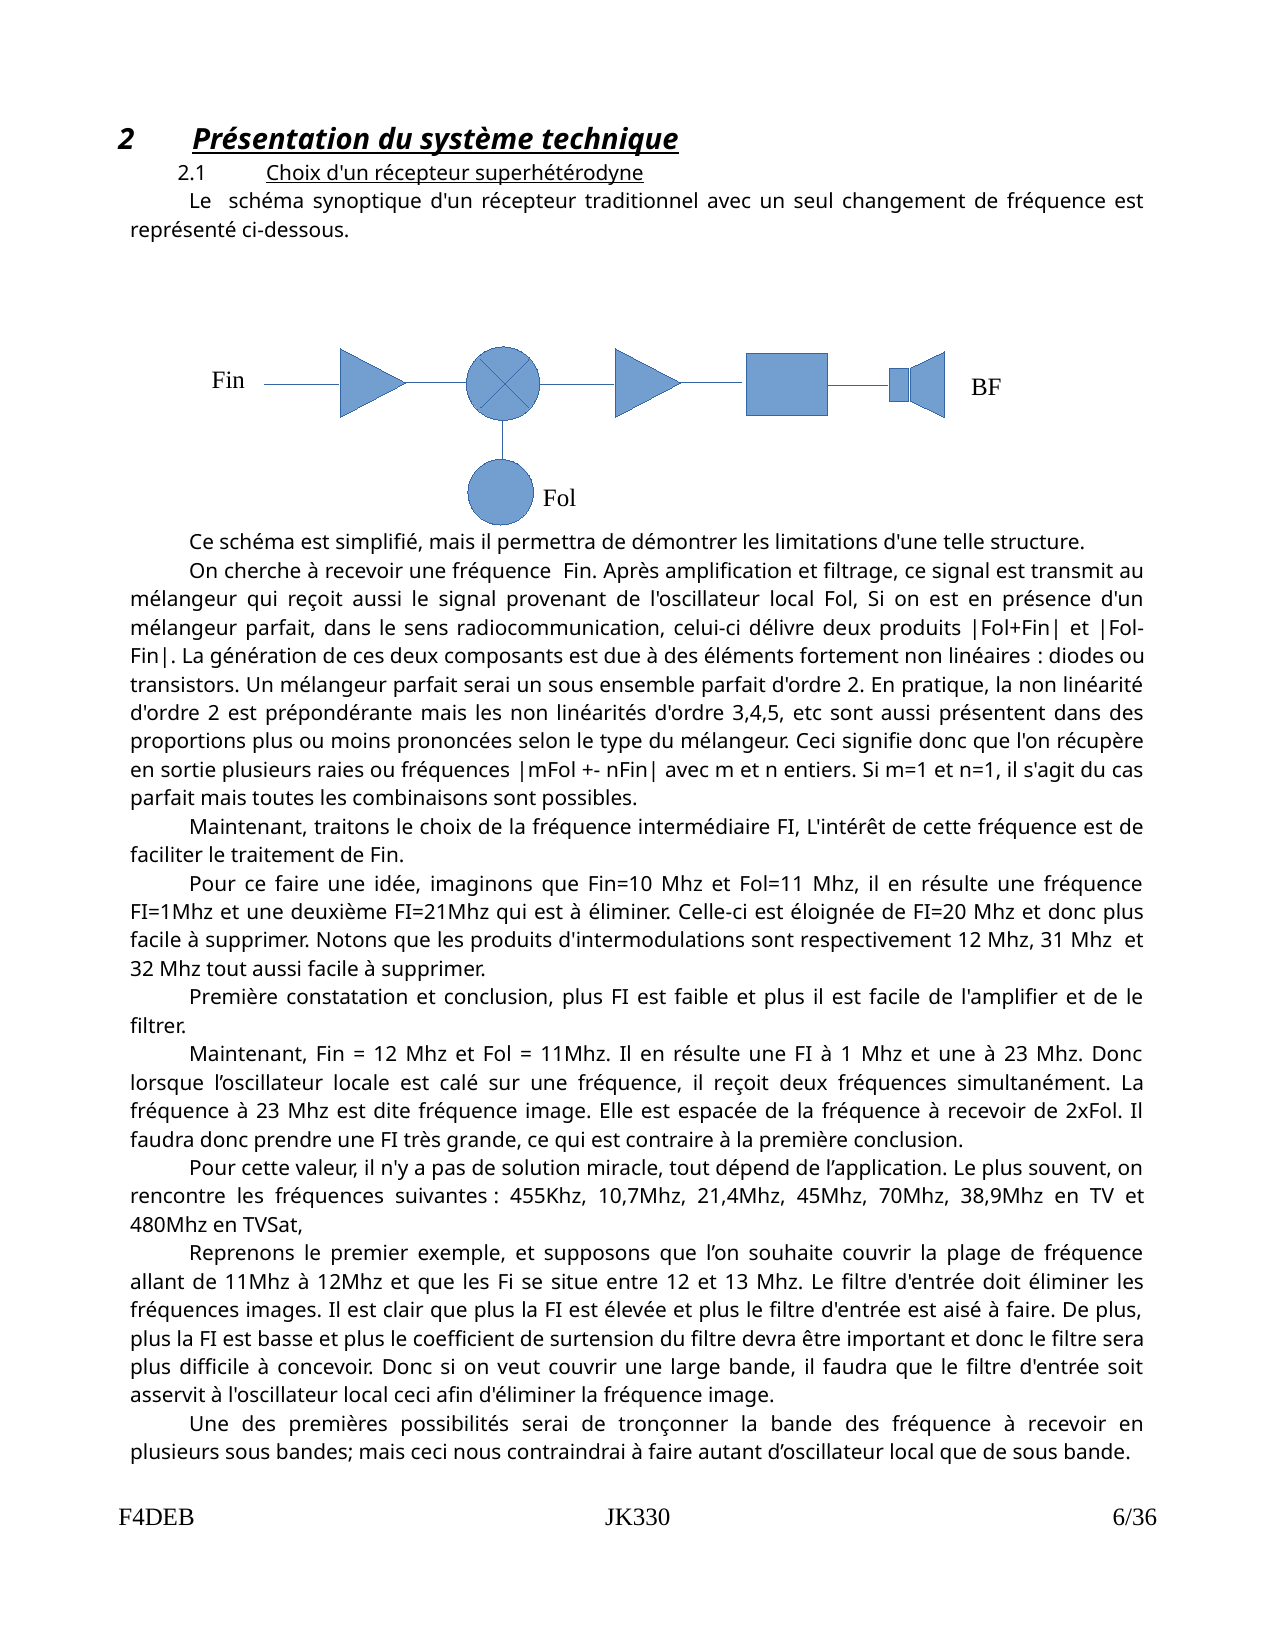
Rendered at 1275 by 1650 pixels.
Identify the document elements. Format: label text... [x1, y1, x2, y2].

text Maintenant, Fin = 12 Mhz et Fol = 11Mhz. Il en résulte une FI à 1 Mhz et une à 23 Mhz. Donc lorsque l’oscillateur locale est calé sur une fréquence, il reçoit deux fréquences simultanément. La fréquence à 23 Mhz est dite fréquence image. Elle est espacée de la fréquence à recevoir de 2xFol. Il faudra donc prendre une FI très grande, ce qui est contraire à la première conclusion. [130, 1039, 1145, 1153]
text Une des premières possibilités serai de tronçonner la bande des fréquence à recevoir en plusieurs sous bandes; mais ceci nous contraindrai à faire autant d’oscillateur local que de sous bande. [130, 1409, 1145, 1466]
text Première constatation et conclusion, plus FI est faible et plus il est facile de l'amplifier et de le filtrer. [130, 982, 1145, 1039]
text On cherche à recevoir une fréquence Fin. Après amplification et filtrage, ce signal est transmit au mélangeur qui reçoit aussi le signal provenant de l'oscillateur local Fol, Si on est en présence d'un mélangeur parfait, dans le sens radiocommunication, celui-ci délivre deux produits |Fol+Fin| et |Fol-Fin|. La génération de ces deux composants est due à des éléments fortement non linéaires : diodes ou transistors. Un mélangeur parfait serai un sous ensemble parfait d'ordre 2. En pratique, la non linéarité d'ordre 2 est prépondérante mais les non linéarités d'ordre 3,4,5, etc sont aussi présentent dans des proportions plus ou moins prononcées selon le type du mélangeur. Ceci signifie donc que l'on récupère en sortie plusieurs raies ou fréquences |mFol +- nFin| avec m et n entiers. Si m=1 et n=1, il s'agit du cas parfait mais toutes les combinaisons sont possibles. [130, 556, 1145, 812]
subtitle Présentation du système technique [118, 118, 1157, 158]
text Ce schéma est simplifié, mais il permettra de démontrer les limitations d'une telle structure. [130, 527, 1145, 556]
text Pour cette valeur, il n'y a pas de solution miracle, tout dépend de l’application. Le plus souvent, on rencontre les fréquences suivantes : 455Khz, 10,7Mhz, 21,4Mhz, 45Mhz, 70Mhz, 38,9Mhz en TV et 480Mhz en TVSat, [130, 1153, 1145, 1238]
text Reprenons le premier exemple, et supposons que l’on souhaite couvrir la plage de fréquence allant de 11Mhz à 12Mhz et que les Fi se situe entre 12 et 13 Mhz. Le filtre d'entrée doit éliminer les fréquences images. Il est clair que plus la FI est élevée et plus le filtre d'entrée est aisé à faire. De plus, plus la FI est basse et plus le coefficient de surtension du filtre devra être important et donc le filtre sera plus difficile à concevoir. Donc si on veut couvrir une large bande, il faudra que le filtre d'entrée soit asservit à l'oscillateur local ceci afin d'éliminer la fréquence image. [130, 1238, 1145, 1409]
text Le schéma synoptique d'un récepteur traditionnel avec un seul changement de fréquence est représenté ci-dessous. [130, 186, 1145, 243]
subtitle Choix d'un récepteur superhétérodyne [118, 158, 1157, 186]
text Pour ce faire une idée, imaginons que Fin=10 Mhz et Fol=11 Mhz, il en résulte une fréquence FI=1Mhz et une deuxième FI=21Mhz qui est à éliminer. Celle-ci est éloignée de FI=20 Mhz et donc plus facile à supprimer. Notons que les produits d'intermodulations sont respectivement 12 Mhz, 31 Mhz et 32 Mhz tout aussi facile à supprimer. [130, 869, 1145, 982]
text Maintenant, traitons le choix de la fréquence intermédiaire FI, L'intérêt de cette fréquence est de faciliter le traitement de Fin. [130, 812, 1145, 869]
